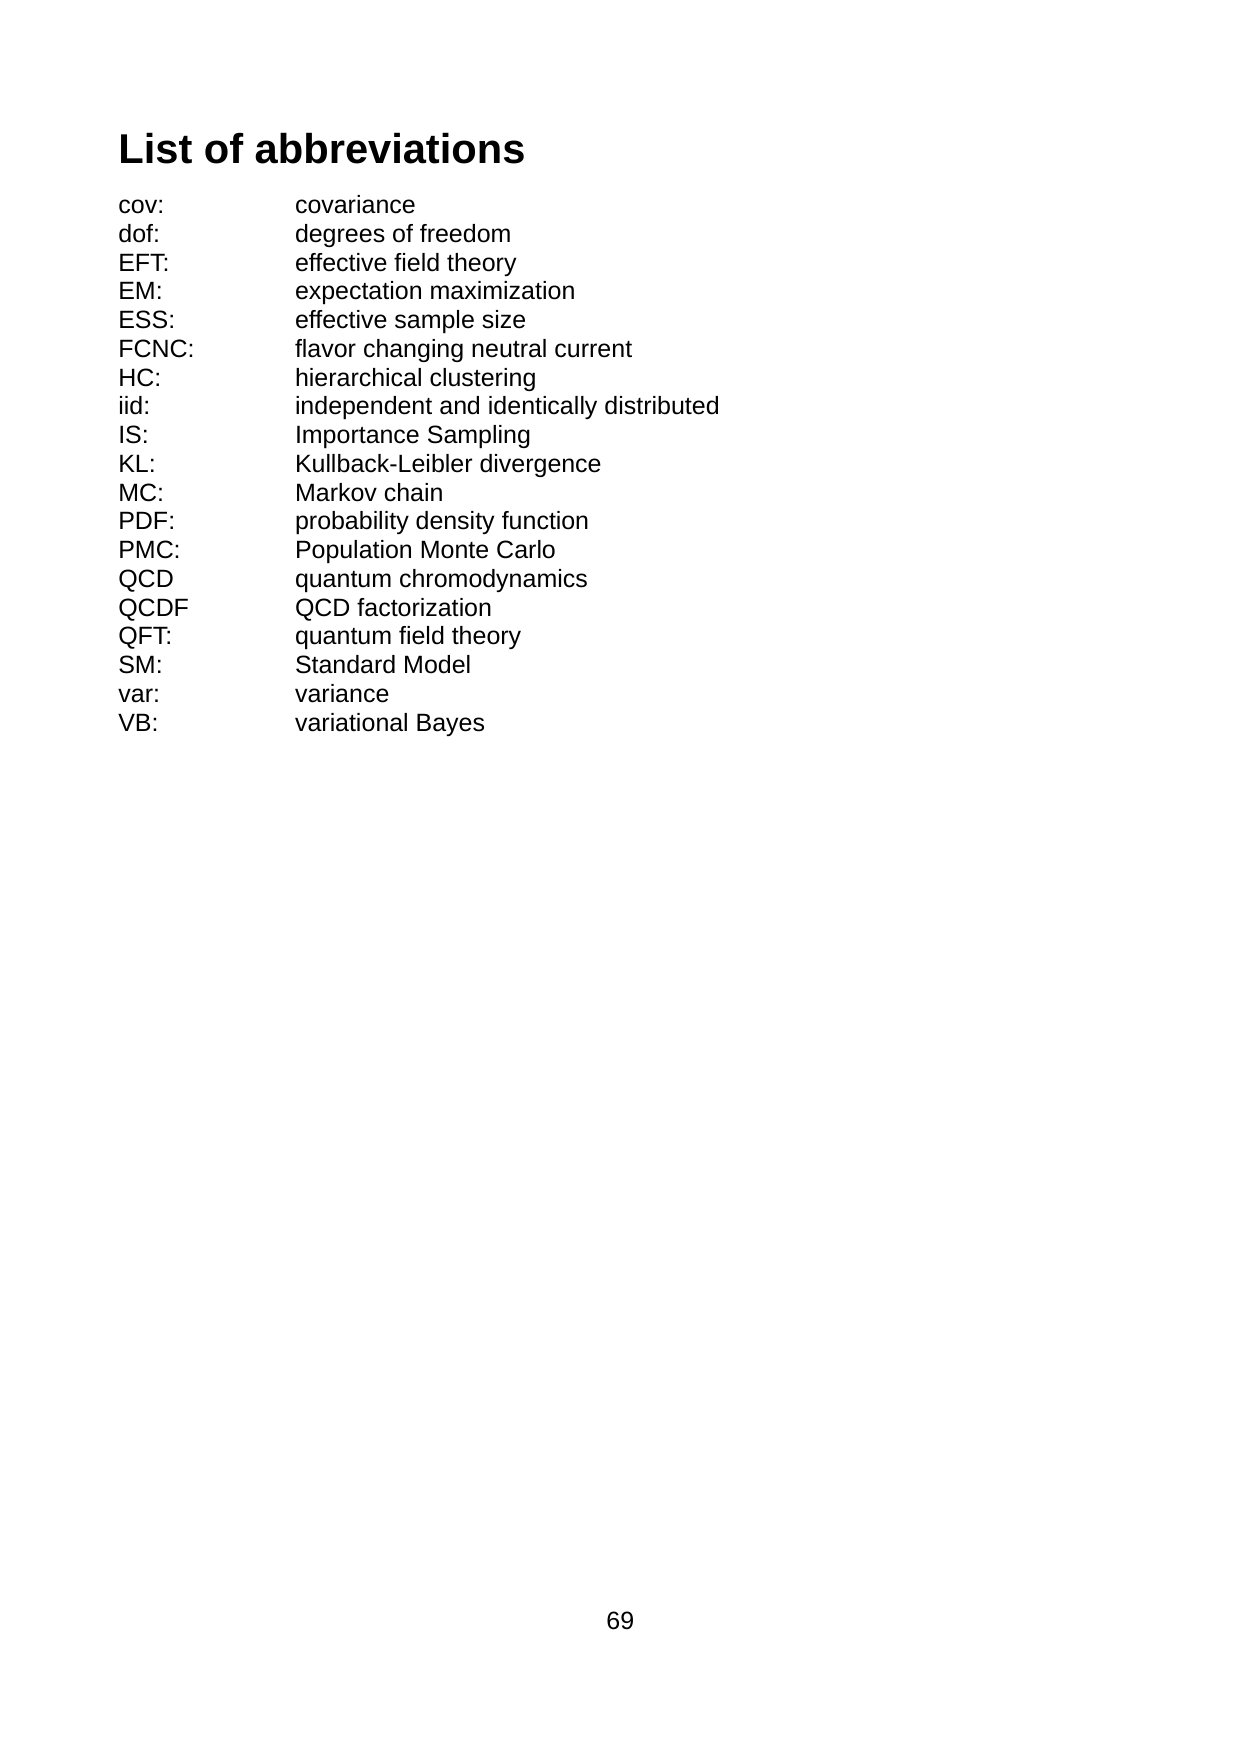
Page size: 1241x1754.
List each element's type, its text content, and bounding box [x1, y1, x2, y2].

text List of abbreviations [118, 124, 1122, 172]
text cov: covariance [118, 190, 1122, 219]
text PMC: Population Monte Carlo [118, 535, 1122, 564]
text var: variance [118, 679, 1122, 708]
text VB: variational Bayes [118, 708, 1122, 736]
text IS: Importance Sampling [118, 420, 1122, 449]
text HC: hierarchical clustering [118, 363, 1122, 391]
text iid: independent and identically distributed [118, 391, 1122, 420]
text QCD quantum chromodynamics [118, 564, 1122, 593]
text EFT: effective field theory [118, 248, 1122, 276]
text ESS: effective sample size [118, 305, 1122, 334]
text dof: degrees of freedom [118, 219, 1122, 248]
text PDF: probability density function [118, 506, 1122, 535]
text QFT: quantum field theory [118, 621, 1122, 650]
text EM: expectation maximization [118, 276, 1122, 305]
text QCDF QCD factorization [118, 593, 1122, 621]
text FCNC: flavor changing neutral current [118, 334, 1122, 363]
text KL: Kullback-Leibler divergence [118, 449, 1122, 478]
text MC: Markov chain [118, 478, 1122, 506]
text SM: Standard Model [118, 650, 1122, 679]
